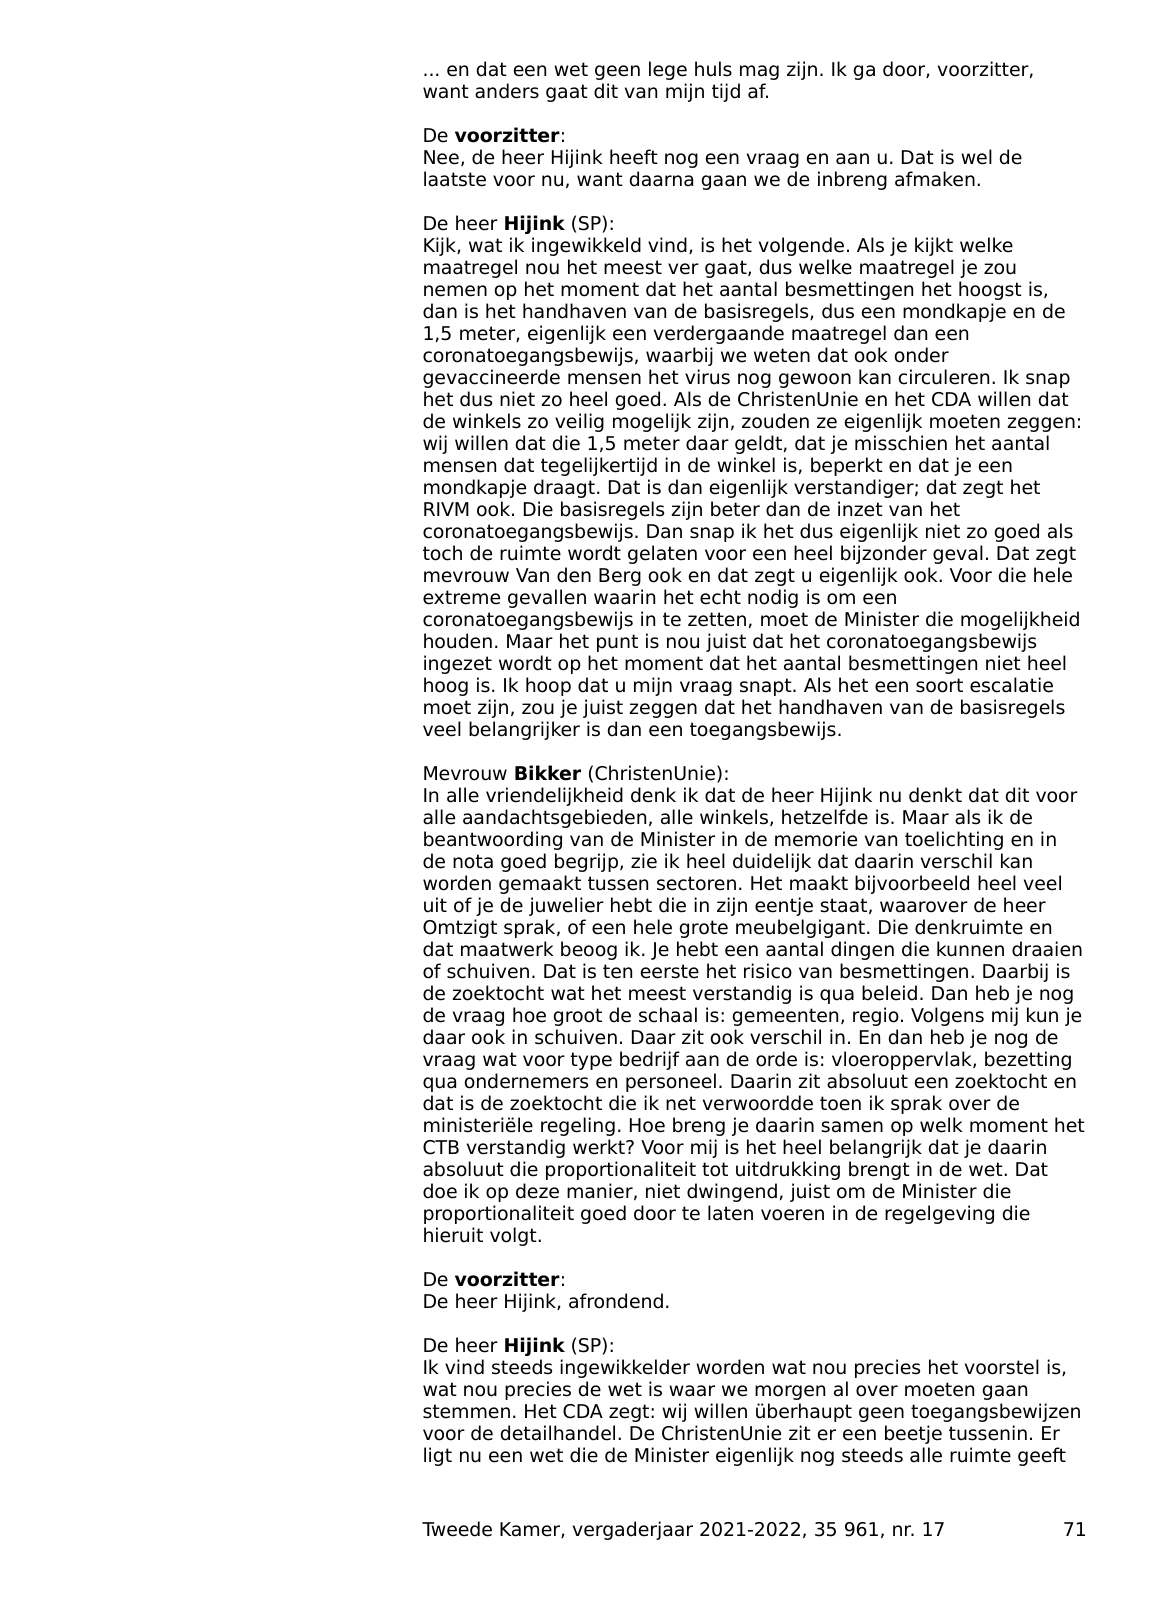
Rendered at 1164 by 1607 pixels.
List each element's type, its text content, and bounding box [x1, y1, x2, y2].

text ... en dat een wet geen lege huls mag zijn. Ik ga door, voorzitter, want anders gaat dit van mijn tijd af. [422, 59, 1087, 103]
text Kijk, wat ik ingewikkeld vind, is het volgende. Als je kijkt welke maatregel nou het meest ver gaat, dus welke maatregel je zou nemen op het moment dat het aantal besmettingen het hoogst is, dan is het handhaven van de basisregels, dus een mondkapje en de 1,5 meter, eigenlijk een verdergaande maatregel dan een coronatoegangsbewijs, waarbij we weten dat ook onder gevaccineerde mensen het virus nog gewoon kan circuleren. Ik snap het dus niet zo heel goed. Als de ChristenUnie en het CDA willen dat de winkels zo veilig mogelijk zijn, zouden ze eigenlijk moeten zeggen: wij willen dat die 1,5 meter daar geldt, dat je misschien het aantal mensen dat tegelijkertijd in de winkel is, beperkt en dat je een mondkapje draagt. Dat is dan eigenlijk verstandiger; dat zegt het RIVM ook. Die basisregels zijn beter dan de inzet van het coronatoegangsbewijs. Dan snap ik het dus eigenlijk niet zo goed als toch de ruimte wordt gelaten voor een heel bijzonder geval. Dat zegt mevrouw Van den Berg ook en dat zegt u eigenlijk ook. Voor die hele extreme gevallen waarin het echt nodig is om een coronatoegangsbewijs in te zetten, moet de Minister die mogelijkheid houden. Maar het punt is nou juist dat het coronatoegangsbewijs ingezet wordt op het moment dat het aantal besmettingen niet heel hoog is. Ik hoop dat u mijn vraag snapt. Als het een soort escalatie moet zijn, zou je juist zeggen dat het handhaven van de basisregels veel belangrijker is dan een toegangsbewijs. [422, 235, 1087, 741]
text Nee, de heer Hijink heeft nog een vraag en aan u. Dat is wel de laatste voor nu, want daarna gaan we de inbreng afmaken. [422, 147, 1087, 191]
text Mevrouw Bikker (ChristenUnie): [422, 763, 1087, 785]
text De voorzitter: [422, 1269, 1087, 1291]
text Ik vind steeds ingewikkelder worden wat nou precies het voorstel is, wat nou precies de wet is waar we morgen al over moeten gaan stemmen. Het CDA zegt: wij willen überhaupt geen toegangsbewijzen voor de detailhandel. De ChristenUnie zit er een beetje tussenin. Er ligt nu een wet die de Minister eigenlijk nog steeds alle ruimte geeft [422, 1357, 1087, 1467]
text De heer Hijink (SP): [422, 213, 1087, 235]
text De heer Hijink, afrondend. [422, 1291, 1087, 1313]
text In alle vriendelijkheid denk ik dat de heer Hijink nu denkt dat dit voor alle aandachtsgebieden, alle winkels, hetzelfde is. Maar als ik de beantwoording van de Minister in de memorie van toelichting en in de nota goed begrijp, zie ik heel duidelijk dat daarin verschil kan worden gemaakt tussen sectoren. Het maakt bijvoorbeeld heel veel uit of je de juwelier hebt die in zijn eentje staat, waarover de heer Omtzigt sprak, of een hele grote meubelgigant. Die denkruimte en dat maatwerk beoog ik. Je hebt een aantal dingen die kunnen draaien of schuiven. Dat is ten eerste het risico van besmettingen. Daarbij is de zoektocht wat het meest verstandig is qua beleid. Dan heb je nog de vraag hoe groot de schaal is: gemeenten, regio. Volgens mij kun je daar ook in schuiven. Daar zit ook verschil in. En dan heb je nog de vraag wat voor type bedrijf aan de orde is: vloeroppervlak, bezetting qua ondernemers en personeel. Daarin zit absoluut een zoektocht en dat is de zoektocht die ik net verwoordde toen ik sprak over de ministeriële regeling. Hoe breng je daarin samen op welk moment het CTB verstandig werkt? Voor mij is het heel belangrijk dat je daarin absoluut die proportionaliteit tot uitdrukking brengt in de wet. Dat doe ik op deze manier, niet dwingend, juist om de Minister die proportionaliteit goed door te laten voeren in de regelgeving die hieruit volgt. [422, 785, 1087, 1247]
text De voorzitter: [422, 125, 1087, 147]
text De heer Hijink (SP): [422, 1335, 1087, 1357]
